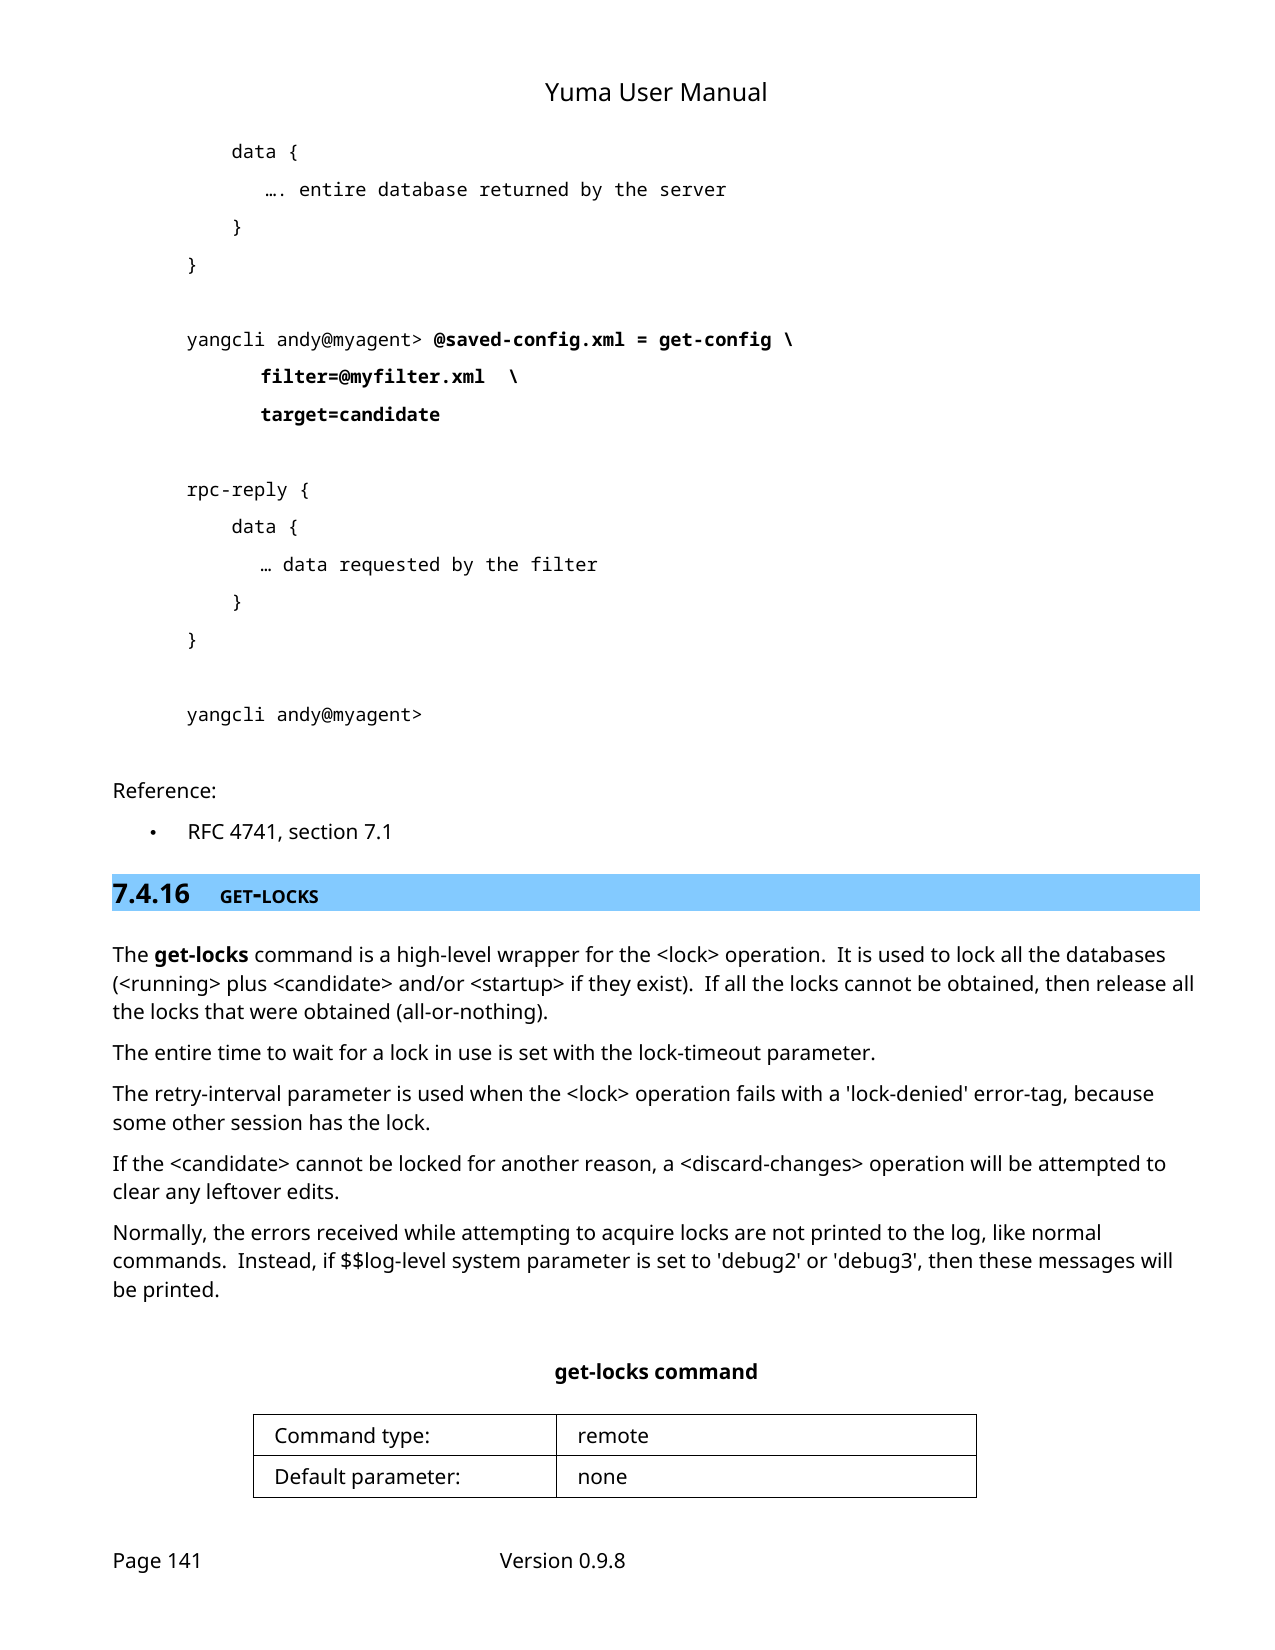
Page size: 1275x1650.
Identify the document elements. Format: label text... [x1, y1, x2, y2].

text yangcli andy@myagent> [112, 701, 1200, 727]
text The entire time to wait for a lock in use is set with the lock-timeout parameter. [112, 1038, 1200, 1067]
text filter=@myfilter.xml \ [112, 363, 1200, 389]
text yangcli andy@myagent> @saved-config.xml = get-config \ [112, 326, 1200, 352]
text If the <candidate> cannot be locked for another reason, a <discard-changes> operation will be attempted to clear any leftover edits. [112, 1149, 1200, 1206]
text } [112, 213, 1200, 239]
table_header remote [557, 1415, 976, 1455]
text …. entire database returned by the server [112, 176, 1200, 202]
text Reference: [112, 776, 1200, 804]
text } [112, 588, 1200, 614]
text data { [112, 513, 1200, 539]
text } [112, 251, 1200, 277]
text The get-locks command is a high-level wrapper for the <lock> operation. It is used to lock all the databases (<running> plus <candidate> and/or <startup> if they exist). If all the locks cannot be obtained, then release all the locks that were obtained (all-or-nothing). [112, 941, 1200, 1026]
table_cell none [557, 1456, 976, 1497]
text rpc-reply { [112, 476, 1200, 502]
text Normally, the errors received while attempting to acquire locks are not printed to the log, like normal commands. Instead, if $$log-level system parameter is set to 'debug2' or 'debug3', then these messages will be printed. [112, 1218, 1200, 1303]
subtitle get-locks command [127, 1357, 1185, 1385]
list RFC 4741, section 7.1 [150, 817, 1200, 845]
table_header Command type: [254, 1415, 556, 1455]
subtitle get-locks [112, 874, 1200, 911]
text target=candidate [112, 401, 1200, 427]
table_cell Default parameter: [254, 1456, 556, 1497]
text } [112, 626, 1200, 652]
text … data requested by the filter [112, 551, 1200, 577]
text data { [112, 138, 1200, 164]
text The retry-interval parameter is used when the <lock> operation fails with a 'lock-denied' error-tag, because some other session has the lock. [112, 1079, 1200, 1136]
